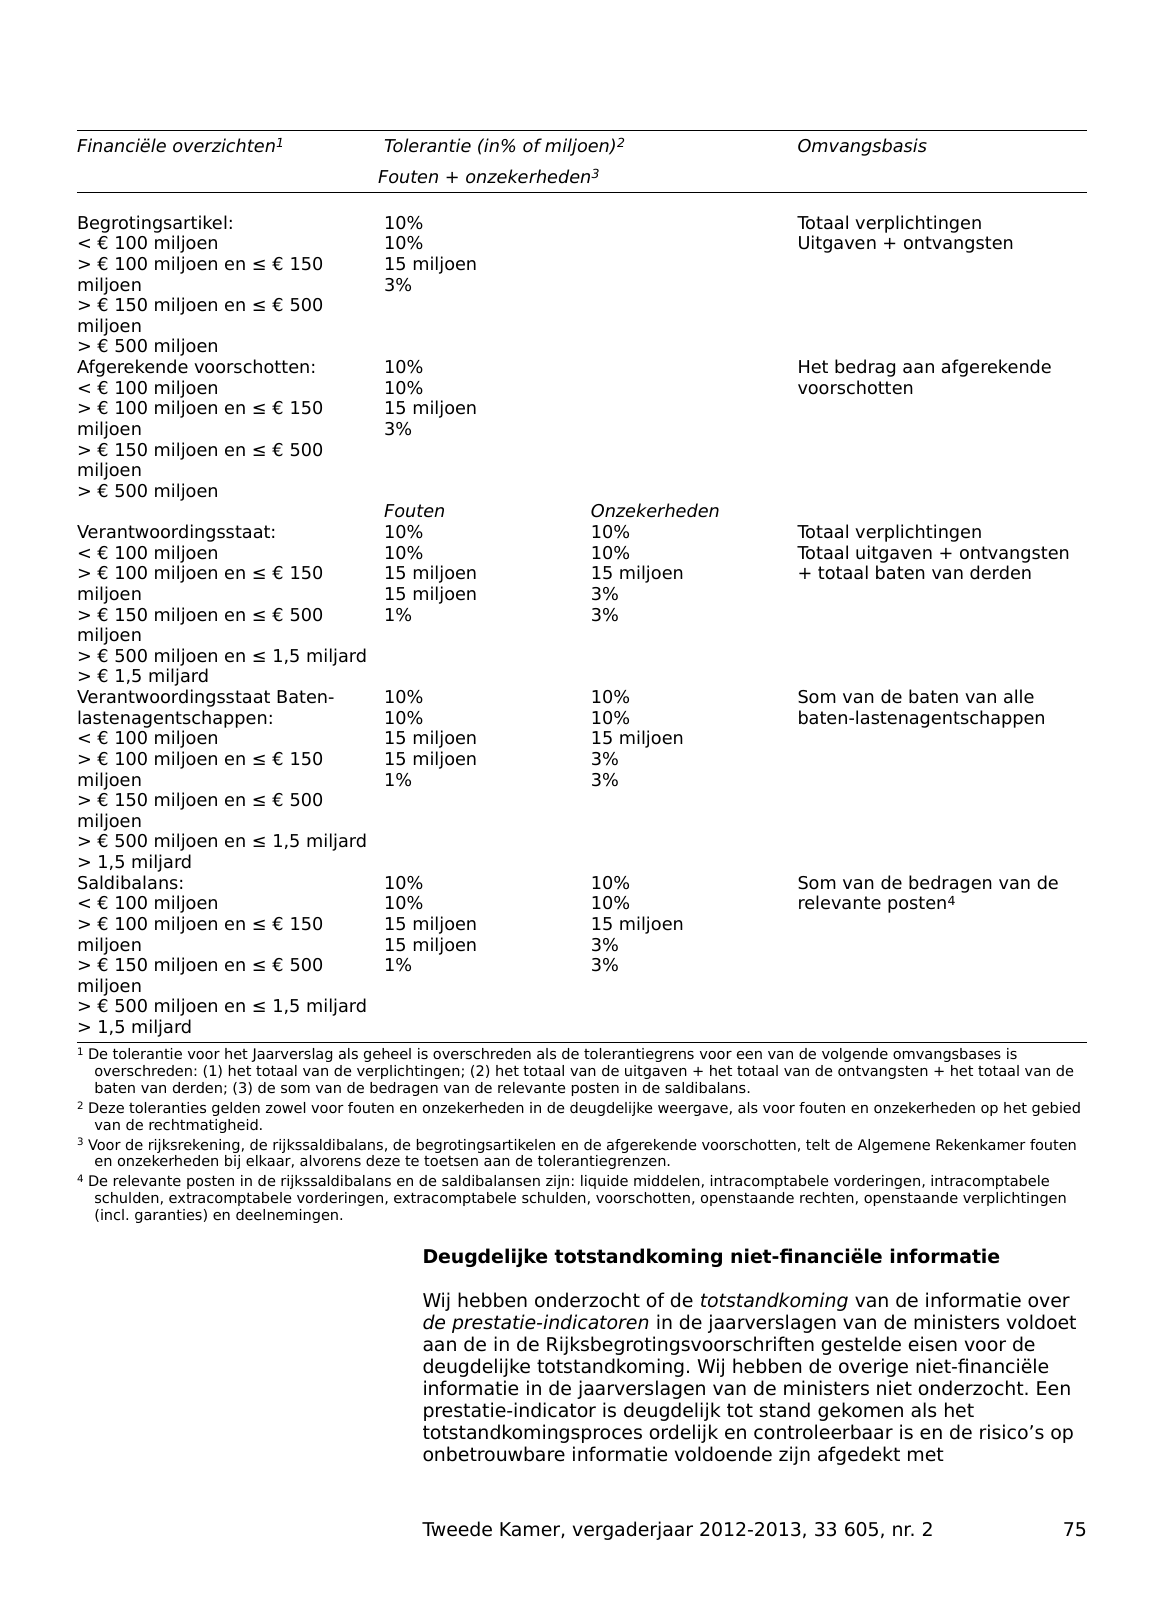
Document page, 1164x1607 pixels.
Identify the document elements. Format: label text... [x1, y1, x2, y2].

table_header Omvangsbasis [791, 131, 1087, 192]
table_cell [77, 501, 378, 522]
table_cell [791, 193, 1087, 213]
subtitle Deugdelijke totstandkoming niet-financiële informatie [422, 1246, 1087, 1268]
table_cell Totaal verplichtingen Totaal uitgaven + ontvangsten + totaal baten van derden [791, 522, 1087, 687]
table_cell [378, 193, 791, 213]
table_cell Saldibalans: < € 100 miljoen > € 100 miljoen en ≤ € 150 miljoen > € 150 miljoen en ≤ € 500 miljoen > € 500 miljoen en ≤ 1,5 miljard > 1,5 miljard [77, 873, 378, 1042]
table_cell Verantwoordingsstaat: < € 100 miljoen > € 100 miljoen en ≤ € 150 miljoen > € 150 miljoen en ≤ € 500 miljoen > € 500 miljoen en ≤ 1,5 miljard > € 1,5 miljard [77, 522, 378, 687]
table_cell Som van de baten van alle baten-lastenagentschappen [791, 687, 1087, 873]
table_cell Begrotingsartikel: < € 100 miljoen > € 100 miljoen en ≤ € 150 miljoen > € 150 miljoen en ≤ € 500 miljoen > € 500 miljoen [77, 213, 378, 357]
text Wij hebben onderzocht of de totstandkoming van de informatie over de prestatie-indicatoren in de jaarverslagen van de ministers voldoet aan de in de Rijksbegrotingsvoorschriften gestelde eisen voor de deugdelijke totstandkoming. Wij hebben de overige niet-financiële informatie in de jaarverslagen van de ministers niet onderzocht. Een prestatie-indicator is deugdelijk tot stand gekomen als het totstandkomingsproces ordelijk en controleerbaar is en de risico’s op onbetrouwbare informatie voldoende zijn afgedekt met [422, 1290, 1087, 1466]
table_cell 10% 10% 15 miljoen 3% 3% [585, 873, 791, 1042]
table_cell Afgerekende voorschotten: < € 100 miljoen > € 100 miljoen en ≤ € 150 miljoen > € 150 miljoen en ≤ € 500 miljoen > € 500 miljoen [77, 357, 378, 501]
table_cell 1 De tolerantie voor het Jaarverslag als geheel is overschreden als de tolerantiegrens voor een van de volgende omvangsbases is overschreden: (1) het totaal van de verplichtingen; (2) het totaal van de uitgaven + het totaal van de ontvangsten + het totaal van de baten van derden; (3) de som van de bedragen van de relevante posten in de saldibalans. 2 Deze toleranties gelden zowel voor fouten en onzekerheden in de deugdelijke weergave, als voor fouten en onzekerheden op het gebied van de rechtmatigheid. 3 Voor de rijksrekening, de rijkssaldibalans, de begrotingsartikelen en de afgerekende voorschotten, telt de Algemene Rekenkamer fouten en onzekerheden bij elkaar, alvorens deze te toetsen aan de tolerantiegrenzen. 4 De relevante posten in de rijkssaldibalans en de saldibalansen zijn: liquide middelen, intracomptabele vorderingen, intracomptabele schulden, extracomptabele vorderingen, extracomptabele schulden, voorschotten, openstaande rechten, openstaande verplichtingen (incl. garanties) en deelnemingen. [77, 1043, 1087, 1224]
table_cell Totaal verplichtingen Uitgaven + ontvangsten [791, 213, 1087, 357]
table_cell [791, 501, 1087, 522]
table_cell 10% 10% 15 miljoen 3% 3% [585, 687, 791, 873]
table_cell 10% 10% 15 miljoen 3% [378, 213, 791, 357]
table_cell 10% 10% 15 miljoen 3% 3% [585, 522, 791, 687]
table_cell Onzekerheden [585, 501, 791, 522]
table_header Financiële overzichten1 [77, 131, 378, 192]
table_cell [77, 193, 378, 213]
table_cell 10% 10% 15 miljoen 3% [378, 357, 791, 501]
table_cell 10% 10% 15 miljoen 15 miljoen 1% [378, 687, 584, 873]
table_cell 10% 10% 15 miljoen 15 miljoen 1% [378, 873, 584, 1042]
table_cell Fouten + onzekerheden3 [378, 161, 791, 192]
table_cell Fouten [378, 501, 584, 522]
table_cell 10% 10% 15 miljoen 15 miljoen 1% [378, 522, 584, 687]
table_cell Som van de bedragen van de relevante posten4 [791, 873, 1087, 1042]
table_header Tolerantie (in% of miljoen)2 [378, 131, 791, 161]
table_cell Verantwoordingsstaat Baten-lastenagentschappen: < € 100 miljoen > € 100 miljoen en ≤ € 150 miljoen > € 150 miljoen en ≤ € 500 miljoen > € 500 miljoen en ≤ 1,5 miljard > 1,5 miljard [77, 687, 378, 873]
table_cell Het bedrag aan afgerekende voorschotten [791, 357, 1087, 501]
